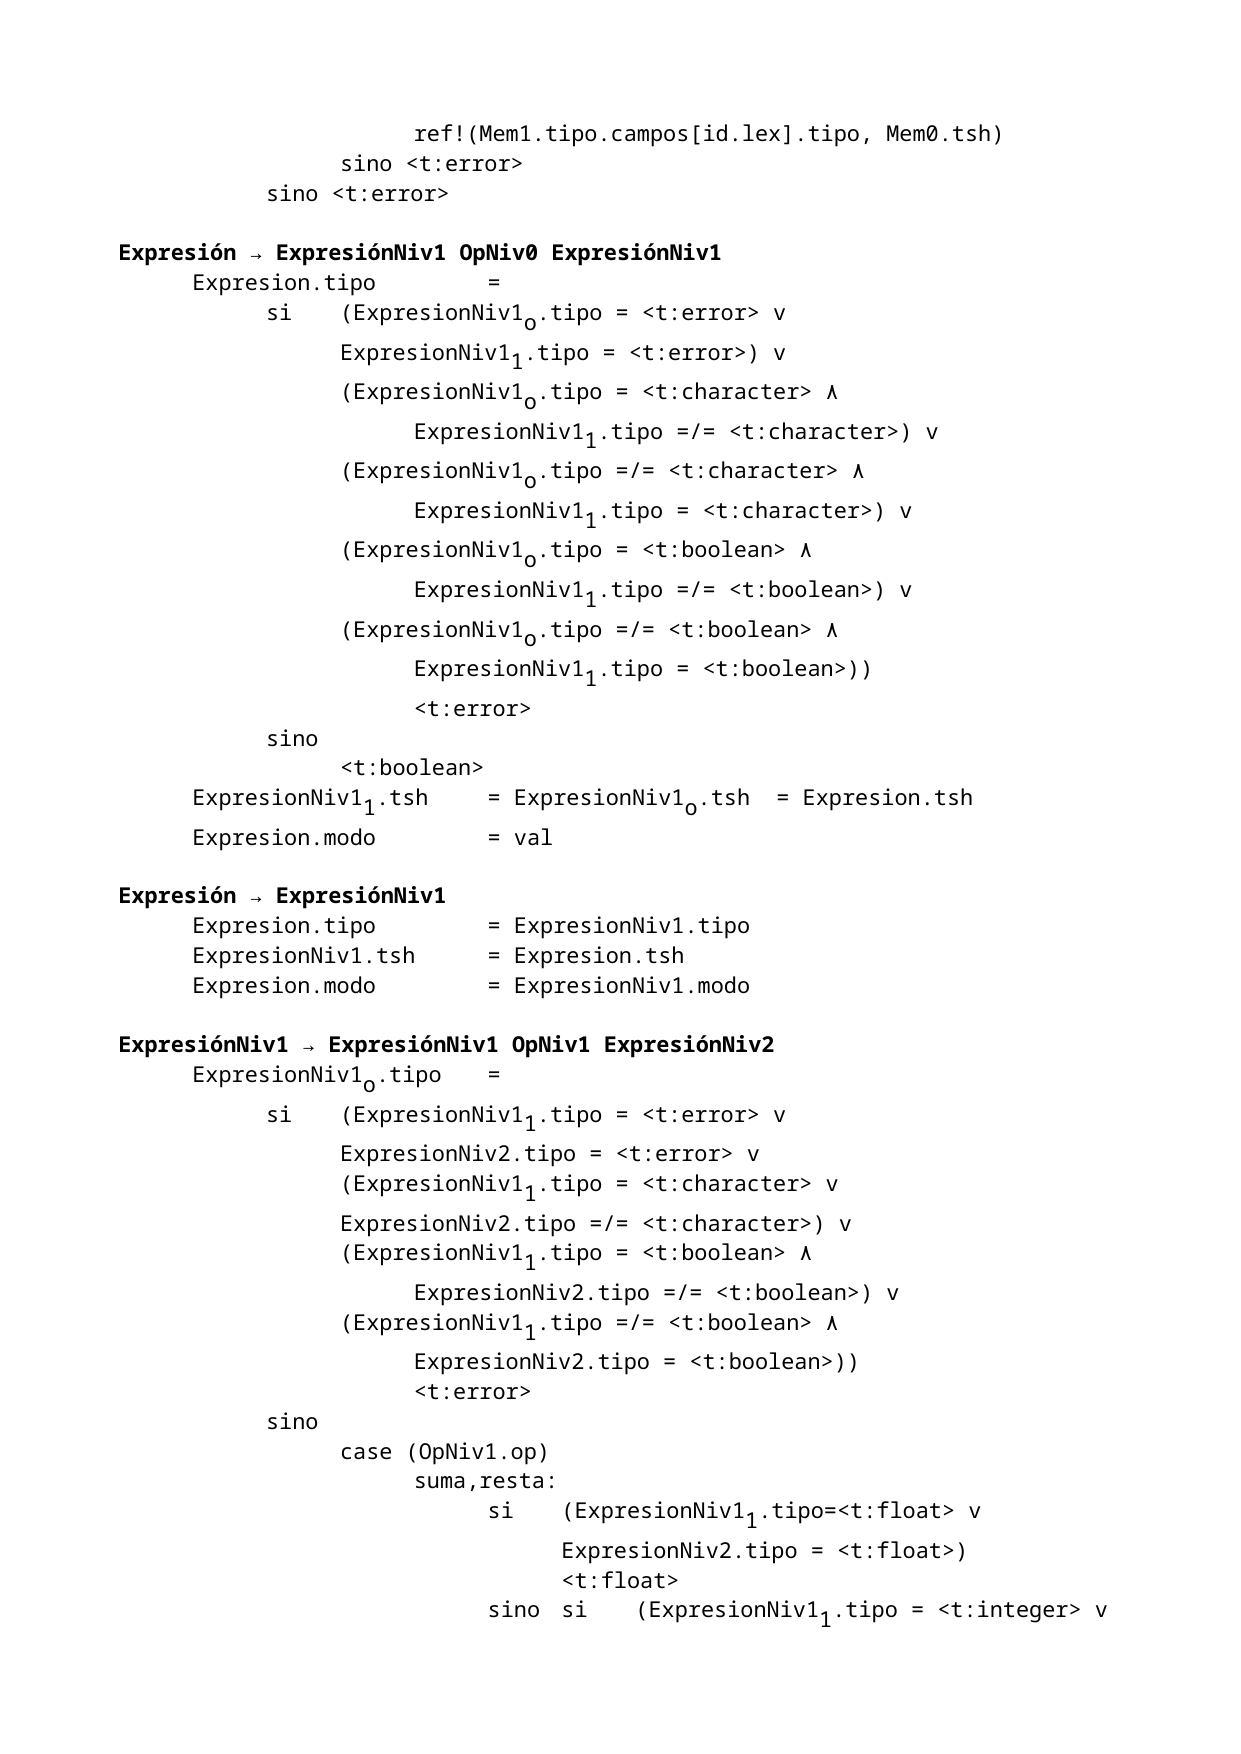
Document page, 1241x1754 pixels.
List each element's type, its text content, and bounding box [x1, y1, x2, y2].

text sino <t:error> [118, 178, 1122, 207]
text sino [118, 722, 1122, 752]
text sino <t:error> [118, 148, 1122, 178]
text ExpresionNiv1.tsh = Expresion.tsh [118, 940, 1122, 969]
text (ExpresionNiv11.tipo = <t:character> v [118, 1168, 1122, 1207]
text Expresion.modo = ExpresionNiv1.modo [118, 969, 1122, 999]
text (ExpresionNiv1o.tipo =/= <t:character> ٨ ExpresionNiv11.tipo = <t:character>) v [118, 455, 1122, 534]
text (ExpresionNiv1o.tipo =/= <t:boolean> ٨ [118, 613, 1122, 653]
text ExpresionNiv2.tipo = <t:boolean>)) [118, 1346, 1122, 1376]
text ExpresionNiv11.tsh = ExpresionNiv1o.tsh = Expresion.tsh [118, 782, 1122, 822]
text sino si (ExpresionNiv11.tipo = <t:integer> v [118, 1594, 1122, 1634]
text si (ExpresionNiv11.tipo=<t:float> v ExpresionNiv2.tipo = <t:float>) [118, 1495, 1122, 1564]
text ExpresionNiv11.tipo =/= <t:boolean>) v [118, 574, 1122, 613]
text suma,resta: [118, 1465, 1122, 1495]
text ExpresionNiv11.tipo = <t:boolean>)) [118, 653, 1122, 693]
text Expresion.modo = val [118, 822, 1122, 851]
text <t:error> [118, 1376, 1122, 1406]
text sino [118, 1406, 1122, 1436]
text Expresion.tipo = ExpresionNiv1.tipo [118, 910, 1122, 940]
text si (ExpresionNiv1o.tipo = <t:error> v [118, 297, 1122, 336]
text (ExpresionNiv11.tipo = <t:boolean> ٨ [118, 1237, 1122, 1277]
text (ExpresionNiv11.tipo =/= <t:boolean> ٨ [118, 1307, 1122, 1346]
text (ExpresionNiv1o.tipo = <t:boolean> ٨ [118, 534, 1122, 574]
text ref!(Mem1.tipo.campos[id.lex].tipo, Mem0.tsh) [118, 118, 1122, 148]
text ExpresiónNiv1 → ExpresiónNiv1 OpNiv1 ExpresiónNiv2 [118, 1029, 1122, 1059]
text Expresión → ExpresiónNiv1 [118, 880, 1122, 910]
text <t:boolean> [118, 752, 1122, 782]
text Expresión → ExpresiónNiv1 OpNiv0 ExpresiónNiv1 [118, 237, 1122, 267]
text <t:error> [118, 693, 1122, 722]
text si (ExpresionNiv11.tipo = <t:error> v [118, 1098, 1122, 1138]
text ExpresionNiv2.tipo =/= <t:boolean>) v [118, 1277, 1122, 1307]
text ExpresionNiv2.tipo =/= <t:character>) v [118, 1207, 1122, 1237]
text <t:float> [118, 1564, 1122, 1594]
text case (OpNiv1.op) [118, 1436, 1122, 1465]
text ExpresionNiv11.tipo =/= <t:character>) v [118, 416, 1122, 455]
text ExpresionNiv11.tipo = <t:error>) v (ExpresionNiv1o.tipo = <t:character> ٨ [118, 336, 1122, 416]
text ExpresionNiv1o.tipo = [118, 1059, 1122, 1098]
text ExpresionNiv2.tipo = <t:error> v [118, 1138, 1122, 1168]
text Expresion.tipo = [118, 267, 1122, 297]
